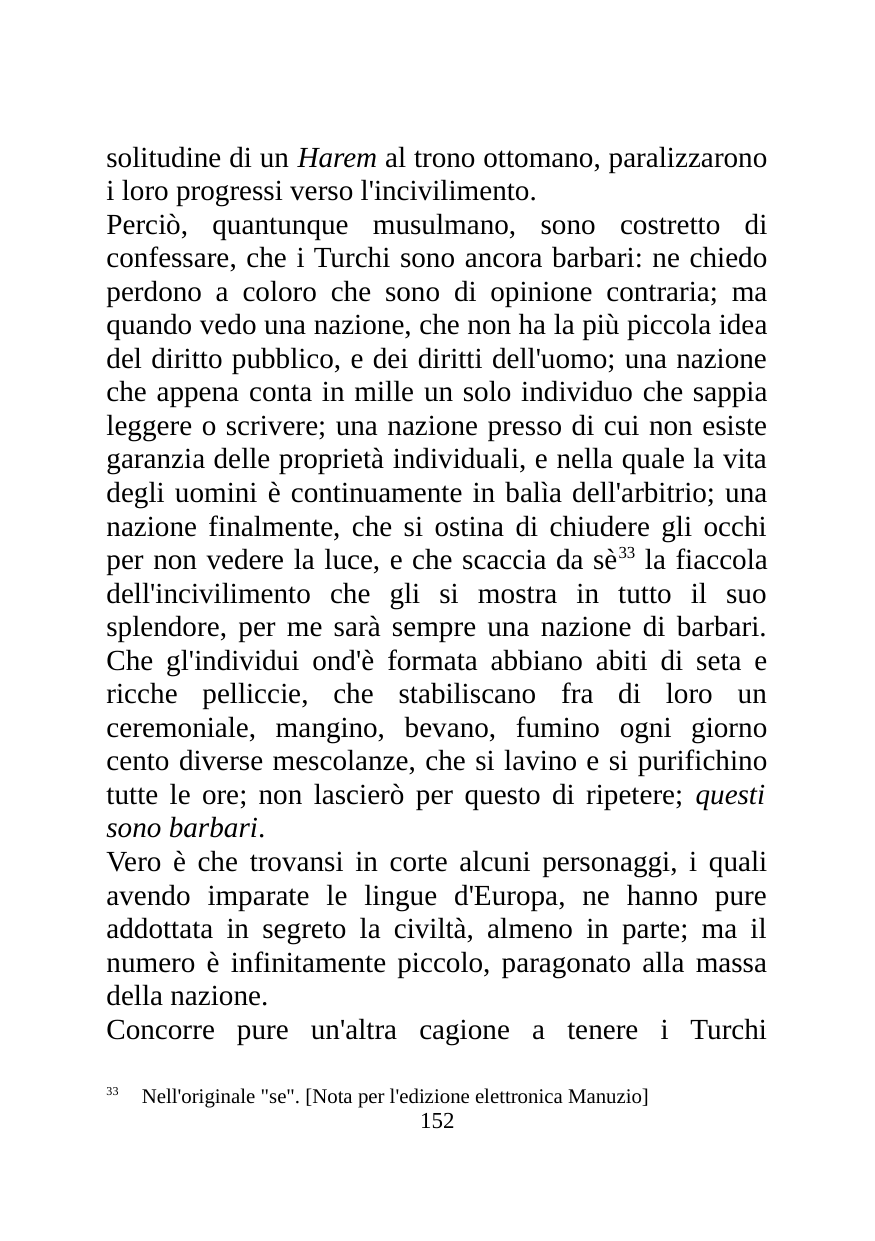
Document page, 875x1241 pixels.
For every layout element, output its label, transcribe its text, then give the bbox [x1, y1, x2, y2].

text Vero è che trovansi in corte alcuni personaggi, i quali avendo imparate le lingue d'Europa, ne hanno pure addottata in segreto la civiltà, almeno in parte; ma il numero è infinitamente piccolo, paragonato alla massa della nazione. [106, 844, 768, 1012]
text Concorre pure un'altra cagione a tenere i Turchi [106, 1012, 768, 1045]
text Nell'originale "se". [Nota per l'edizione elettronica Manuzio] [106, 1083, 768, 1108]
text solitudine di un Harem al trono ottomano, paralizzarono i loro progressi verso l'incivilimento. [106, 140, 768, 207]
text Perciò, quantunque musulmano, sono costretto di confessare, che i Turchi sono ancora barbari: ne chiedo perdono a coloro che sono di opinione contraria; ma quando vedo una nazione, che non ha la più piccola idea del diritto pubblico, e dei diritti dell'uomo; una nazione che appena conta in mille un solo individuo che sappia leggere o scrivere; una nazione presso di cui non esiste garanzia delle proprietà individuali, e nella quale la vita degli uomini è continuamente in balìa dell'arbitrio; una nazione finalmente, che si ostina di chiudere gli occhi per non vedere la luce, e che scaccia da sè la fiaccola dell'incivilimento che gli si mostra in tutto il suo splendore, per me sarà sempre una nazione di barbari. Che gl'individui ond'è formata abbiano abiti di seta e ricche pelliccie, che stabiliscano fra di loro un ceremoniale, mangino, bevano, fumino ogni giorno cento diverse mescolanze, che si lavino e si purifichino tutte le ore; non lascierò per questo di ripetere; questi sono barbari. [106, 207, 768, 844]
